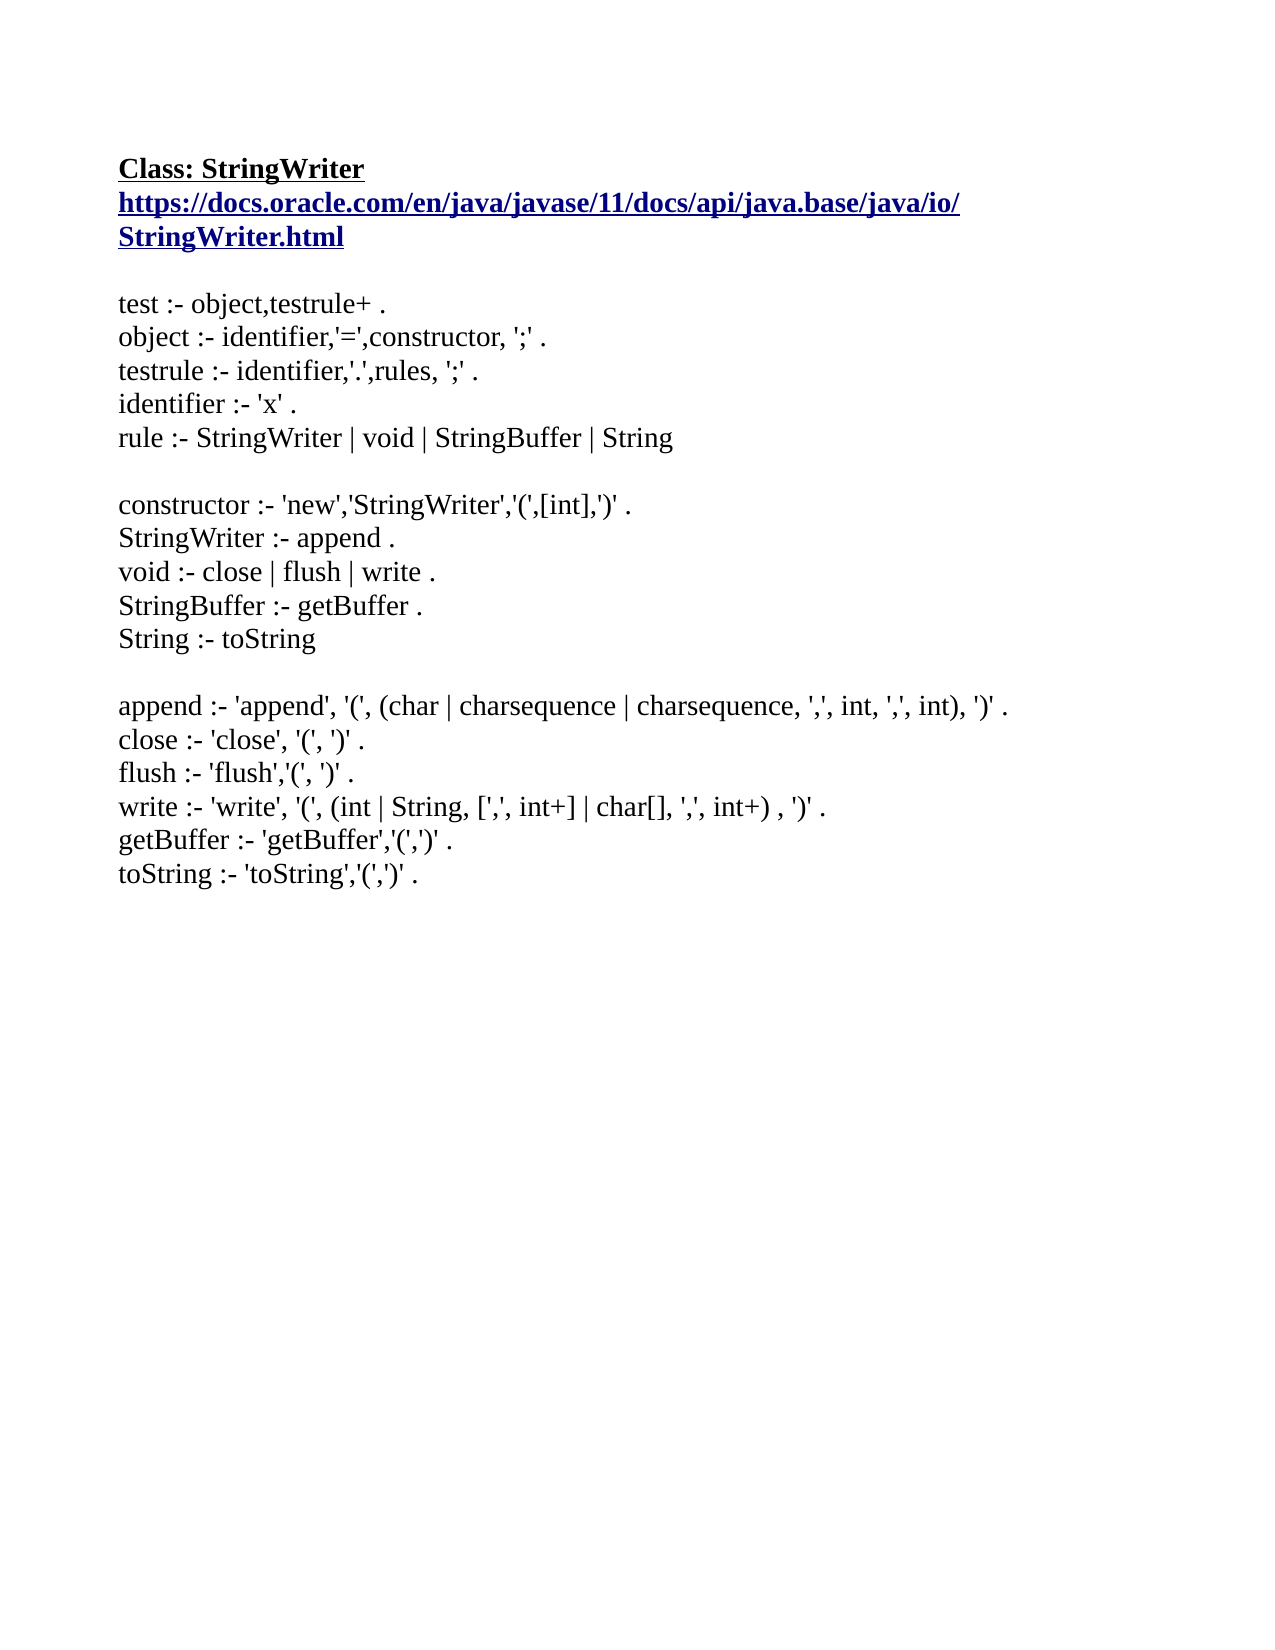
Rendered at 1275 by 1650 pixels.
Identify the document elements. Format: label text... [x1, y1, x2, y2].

text flush :- 'flush','(', ')' . [118, 755, 1157, 789]
text String :- toString [118, 621, 1157, 655]
text https://docs.oracle.com/en/java/javase/11/docs/api/java.base/java/io/StringWriter.html [118, 185, 1157, 252]
text append :- 'append', '(', (char | charsequence | charsequence, ',', int, ',', int), ')' . [118, 688, 1157, 722]
text Class: StringWriter [118, 152, 1157, 185]
text toString :- 'toString','(',')' . [118, 856, 1157, 889]
text object :- identifier,'=',constructor, ';' . [118, 319, 1157, 353]
text rule :- StringWriter | void | StringBuffer | String [118, 420, 1157, 453]
text StringBuffer :- getBuffer . [118, 588, 1157, 621]
text write :- 'write', '(', (int | String, [',', int+] | char[], ',', int+) , ')' . [118, 789, 1157, 822]
text identifier :- 'x' . [118, 386, 1157, 420]
text testrule :- identifier,'.',rules, ';' . [118, 353, 1157, 386]
text void :- close | flush | write . [118, 554, 1157, 588]
text close :- 'close', '(', ')' . [118, 722, 1157, 755]
text test :- object,testrule+ . [118, 286, 1157, 319]
text getBuffer :- 'getBuffer','(',')' . [118, 822, 1157, 856]
text constructor :- 'new','StringWriter','(',[int],')' . [118, 487, 1157, 521]
text StringWriter :- append . [118, 521, 1157, 554]
